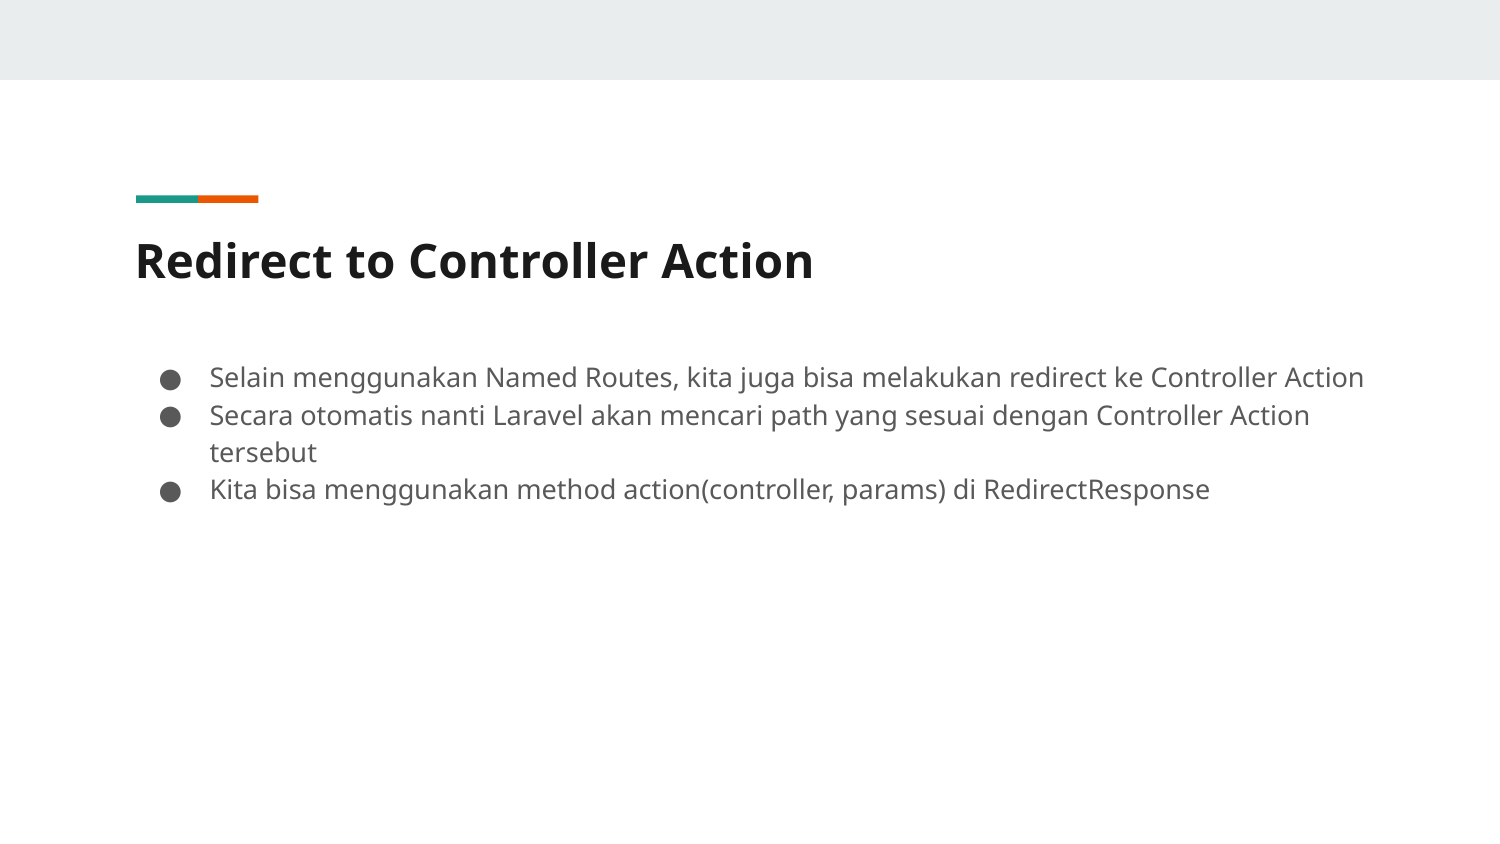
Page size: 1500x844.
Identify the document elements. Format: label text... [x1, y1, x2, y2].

list Selain menggunakan Named Routes, kita juga bisa melakukan redirect ke Controller Action Secara otomatis nanti Laravel akan mencari path yang sesuai dengan Controller Action tersebut Kita bisa menggunakan method action(controller, params) di RedirectResponse [119, 341, 1381, 712]
title Redirect to Controller Action [119, 216, 1381, 305]
